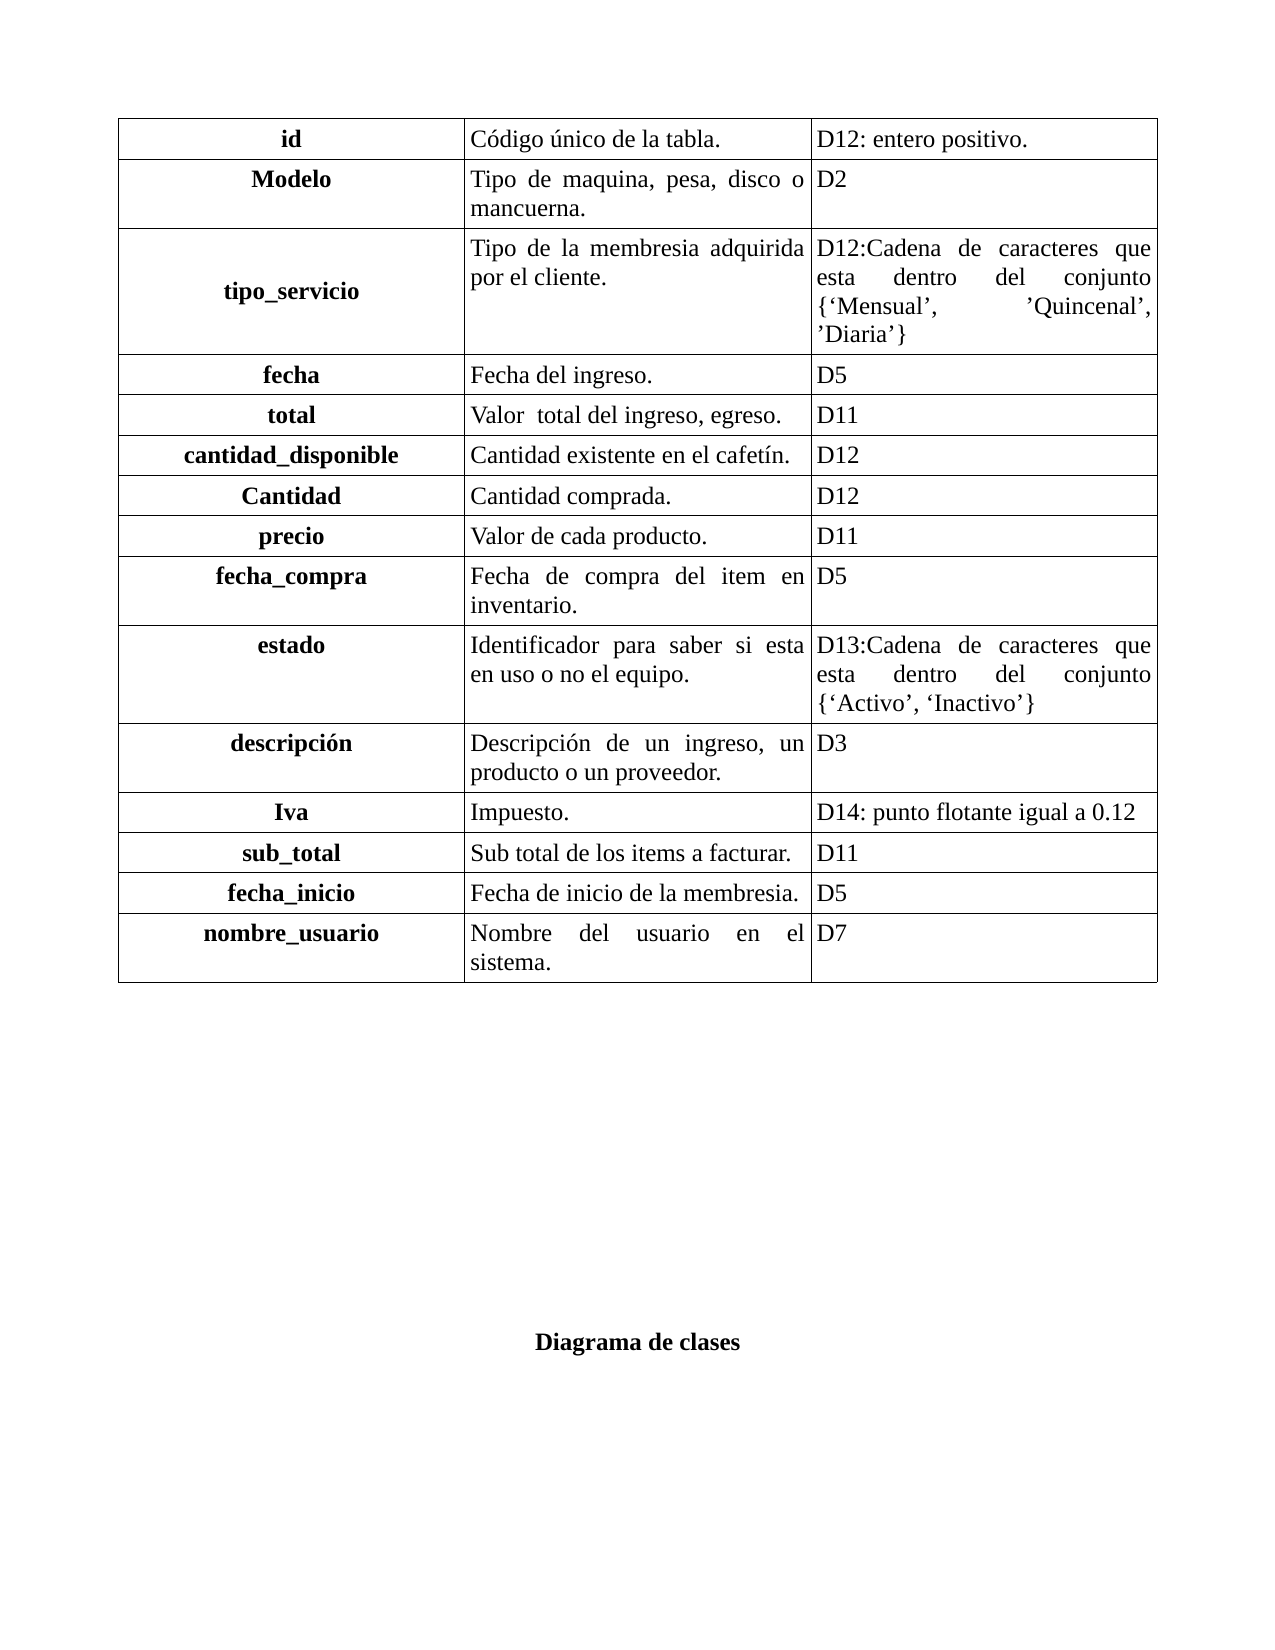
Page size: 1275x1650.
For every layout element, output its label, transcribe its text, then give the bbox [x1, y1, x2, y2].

table_cell fecha [119, 355, 464, 394]
table_cell total [119, 395, 464, 435]
table_cell D12:Cadena de caracteres que esta dentro del conjunto {‘Mensual’, ’Quincenal’, ’Diaria’} [812, 229, 1157, 354]
text Diagrama de clases [118, 1327, 1157, 1355]
table_cell D2 [812, 160, 1157, 227]
table_cell D3 [812, 724, 1157, 792]
table_cell sub_total [119, 833, 464, 872]
table_cell cantidad_disponible [119, 436, 464, 475]
table_cell D5 [812, 873, 1157, 912]
table_cell Tipo de maquina, pesa, disco o mancuerna. [465, 160, 811, 227]
table_cell D11 [812, 833, 1157, 872]
table_cell D11 [812, 395, 1157, 435]
table_cell Cantidad existente en el cafetín. [465, 436, 811, 475]
table_cell D7 [812, 914, 1157, 982]
table_cell Sub total de los items a facturar. [465, 833, 811, 872]
table_cell Descripción de un ingreso, un producto o un proveedor. [465, 724, 811, 792]
table_cell D12 [812, 476, 1157, 515]
table_cell tipo_servicio [119, 229, 464, 354]
table_cell D11 [812, 516, 1157, 556]
table_cell Fecha de inicio de la membresia. [465, 873, 811, 912]
table_cell precio [119, 516, 464, 556]
table_cell nombre_usuario [119, 914, 464, 982]
table_cell Impuesto. [465, 793, 811, 832]
table_cell Cantidad comprada. [465, 476, 811, 515]
table_cell D13:Cadena de caracteres que esta dentro del conjunto {‘Activo’, ‘Inactivo’} [812, 626, 1157, 722]
table_cell Cantidad [119, 476, 464, 515]
table_cell id [119, 119, 464, 158]
table_cell Fecha del ingreso. [465, 355, 811, 394]
table_cell fecha_compra [119, 557, 464, 625]
table_cell Código único de la tabla. [465, 119, 811, 158]
table_cell D5 [812, 355, 1157, 394]
table_cell estado [119, 626, 464, 722]
table_cell Nombre del usuario en el sistema. [465, 914, 811, 982]
table_cell Modelo [119, 160, 464, 227]
table_cell fecha_inicio [119, 873, 464, 912]
table_cell descripción [119, 724, 464, 792]
table_cell D5 [812, 557, 1157, 625]
table_cell Valor total del ingreso, egreso. [465, 395, 811, 435]
table_cell Tipo de la membresia adquirida por el cliente. [465, 229, 811, 354]
table_cell D12 [812, 436, 1157, 475]
table_cell Valor de cada producto. [465, 516, 811, 556]
table_cell Identificador para saber si esta en uso o no el equipo. [465, 626, 811, 722]
table_cell D14: punto flotante igual a 0.12 [812, 793, 1157, 832]
table_cell Iva [119, 793, 464, 832]
table_cell D12: entero positivo. [812, 119, 1157, 158]
table_cell Fecha de compra del item en inventario. [465, 557, 811, 625]
